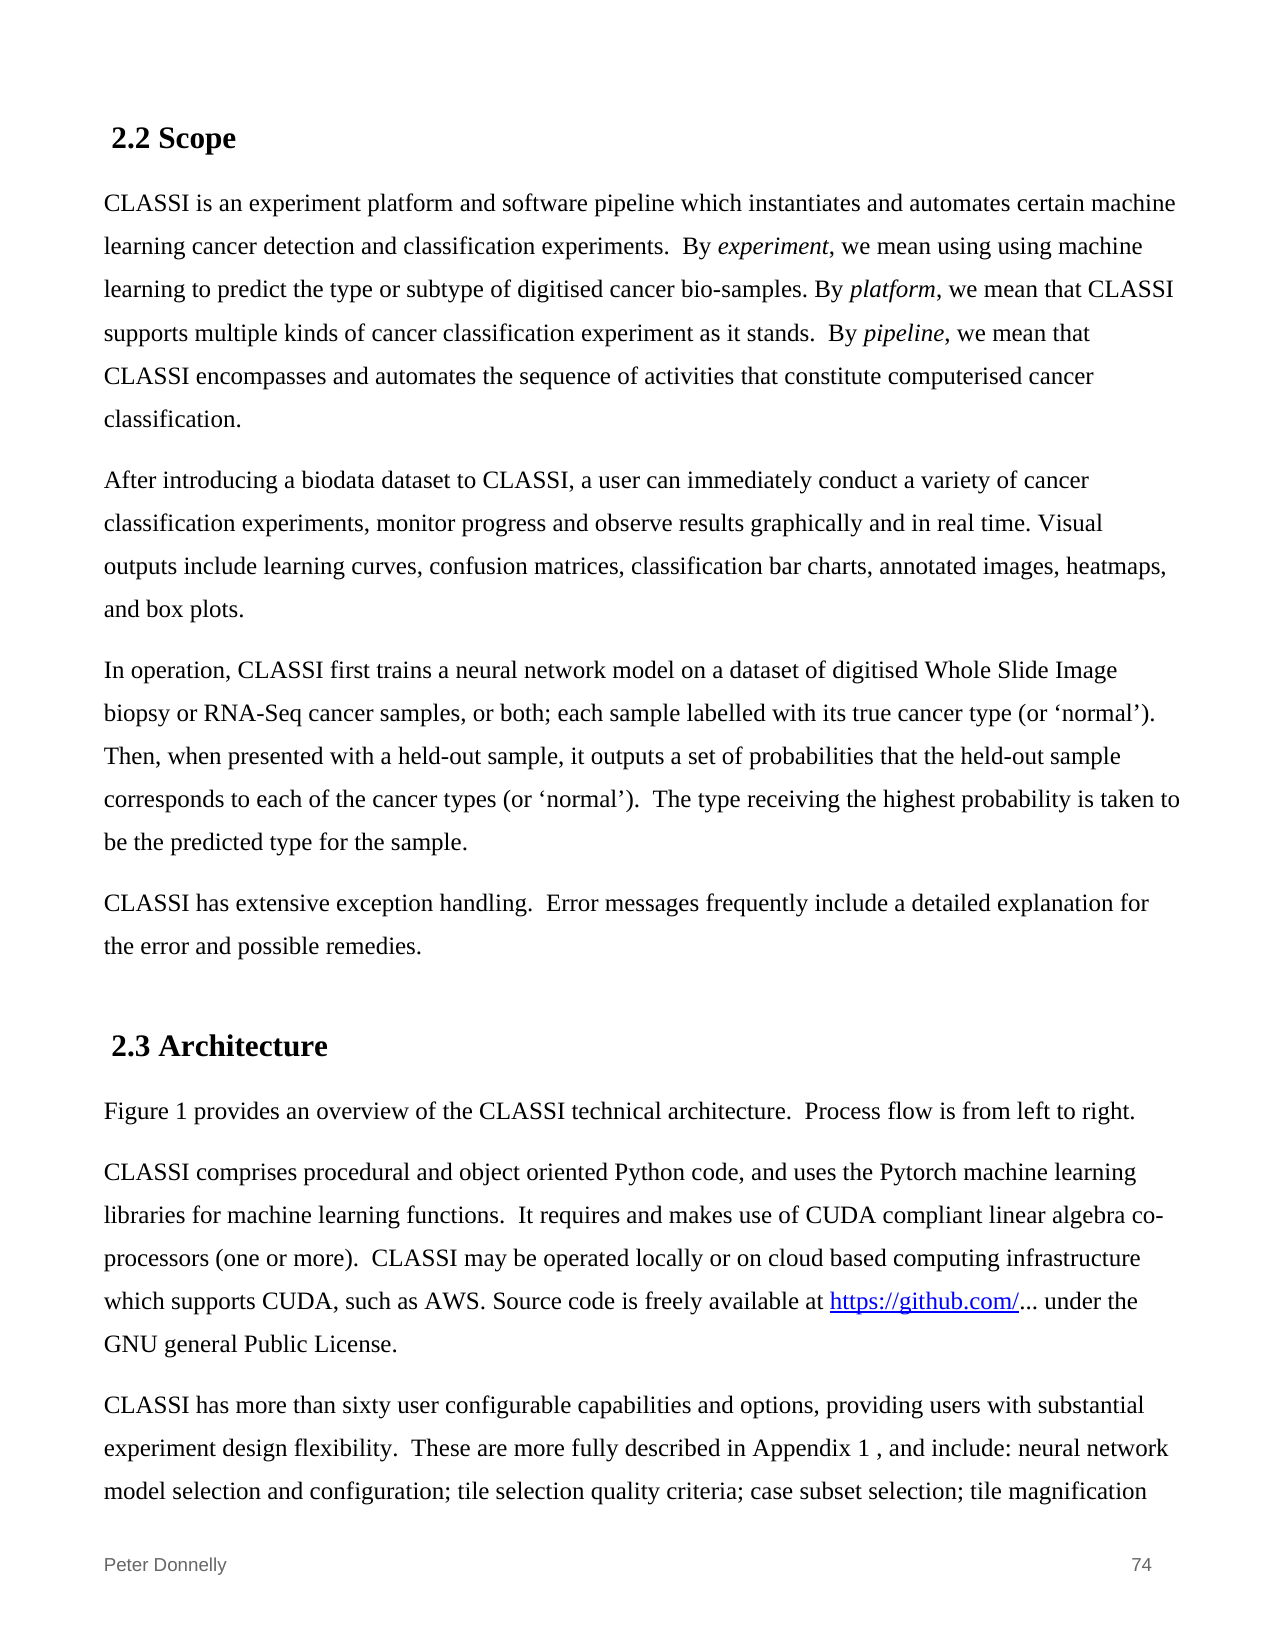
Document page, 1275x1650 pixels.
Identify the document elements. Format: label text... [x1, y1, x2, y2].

text Figure 1 provides an overview of the CLASSI technical architecture. Process flow is from left to right. [103, 1096, 1181, 1125]
text CLASSI has more than sixty user configurable capabilities and options, providing users with substantial experiment design flexibility. These are more fully described in Appendix 1, and include: neural network model selection and configuration; tile selection quality criteria; case subset selection; tile magnification [103, 1390, 1181, 1505]
text In operation, CLASSI first trains a neural network model on a dataset of digitised Whole Slide Image biopsy or RNA-Seq cancer samples, or both; each sample labelled with its true cancer type (or ‘normal’). Then, when presented with a held-out sample, it outputs a set of probabilities that the held-out sample corresponds to each of the cancer types (or ‘normal’). The type receiving the highest probability is taken to be the predicted type for the sample. [103, 655, 1181, 856]
text CLASSI is an experiment platform and software pipeline which instantiates and automates certain machine learning cancer detection and classification experiments. By experiment, we mean using using machine learning to predict the type or subtype of digitised cancer bio-samples. By platform, we mean that CLASSI supports multiple kinds of cancer classification experiment as it stands. By pipeline, we mean that CLASSI encompasses and automates the sequence of activities that constitute computerised cancer classification. [103, 188, 1181, 433]
subtitle Scope [103, 120, 1181, 156]
text CLASSI comprises procedural and object oriented Python code, and uses the Pytorch machine learning libraries for machine learning functions. It requires and makes use of CUDA compliant linear algebra co-processors (one or more). CLASSI may be operated locally or on cloud based computing infrastructure which supports CUDA, such as AWS. Source code is freely available at https://github.com/... under the GNU general Public License. [103, 1157, 1181, 1358]
subtitle Architecture [103, 1028, 1181, 1063]
text CLASSI has extensive exception handling. Error messages frequently include a detailed explanation for the error and possible remedies. [103, 888, 1181, 960]
text After introducing a biodata dataset to CLASSI, a user can immediately conduct a variety of cancer classification experiments, monitor progress and observe results graphically and in real time. Visual outputs include learning curves, confusion matrices, classification bar charts, annotated images, heatmaps, and box plots. [103, 465, 1181, 623]
